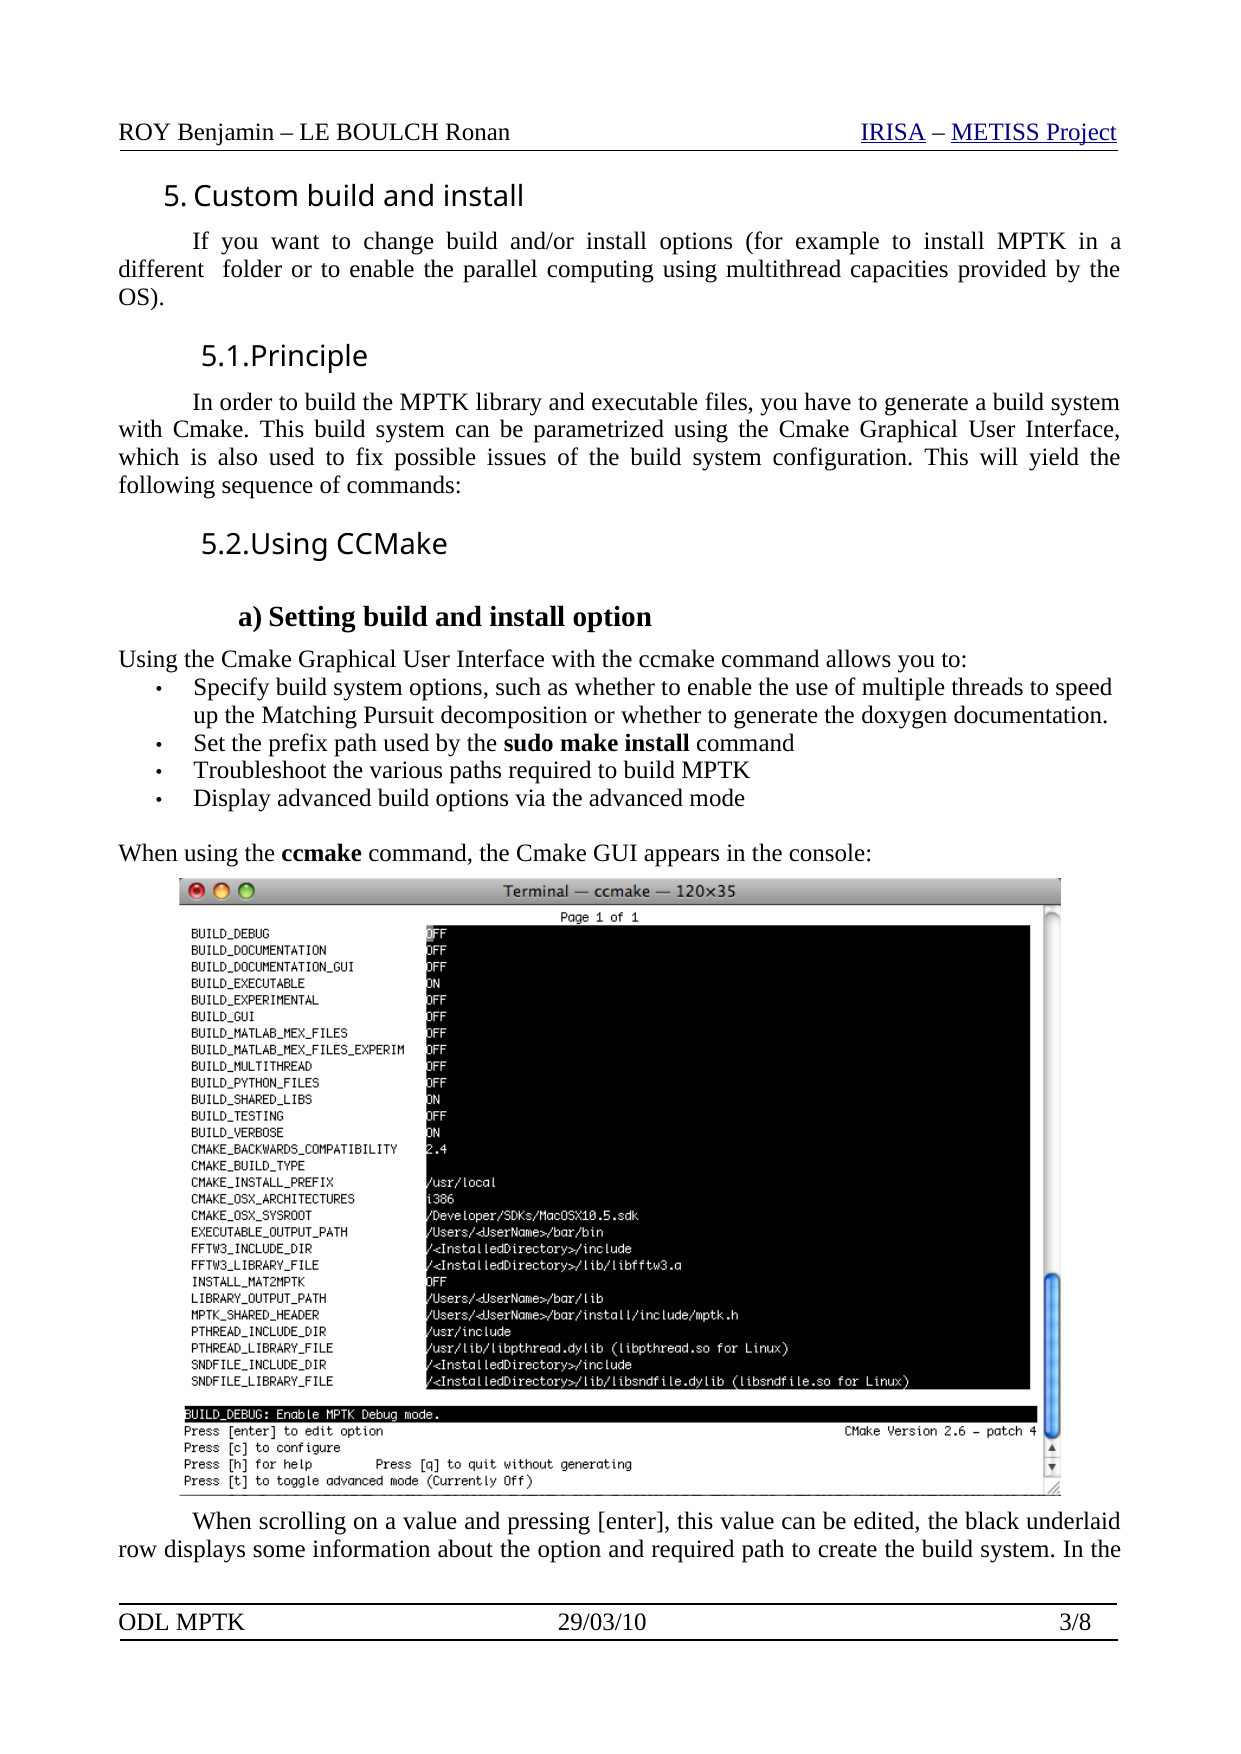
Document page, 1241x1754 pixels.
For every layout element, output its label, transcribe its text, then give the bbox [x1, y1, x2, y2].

text When using the ccmake command, the Cmake GUI appears in the console: [118, 839, 1122, 867]
list Set the prefix path used by the sudo make install command [156, 729, 1122, 756]
subtitle Using CCMake [193, 524, 1122, 563]
text Using the Cmake Graphical User Interface with the ccmake command allows you to: [118, 646, 1122, 673]
subtitle Setting build and install option [231, 601, 1122, 633]
list Display advanced build options via the advanced mode [156, 784, 1122, 812]
list Specify build system options, such as whether to enable the use of multiple threads to speed up the Matching Pursuit decomposition or whether to generate the doxygen documentation. [156, 673, 1122, 729]
text If you want to change build and/or install options (for example to install MPTK in a different folder or to enable the parallel computing using multithread capacities provided by the OS). [118, 227, 1122, 311]
subtitle Principle [193, 336, 1122, 375]
text In order to build the MPTK library and executable files, you have to generate a build system with Cmake. This build system can be parametrized using the Cmake Graphical User Interface, which is also used to fix possible issues of the build system configuration. This will yield the following sequence of commands: [118, 388, 1122, 499]
picture [179, 878, 1061, 1496]
text When scrolling on a value and pressing [enter], this value can be edited, the black underlaid row displays some information about the option and required path to create the build system. In the [118, 1507, 1122, 1563]
list Troubleshoot the various paths required to build MPTK [156, 756, 1122, 784]
subtitle Custom build and install [156, 175, 1122, 215]
